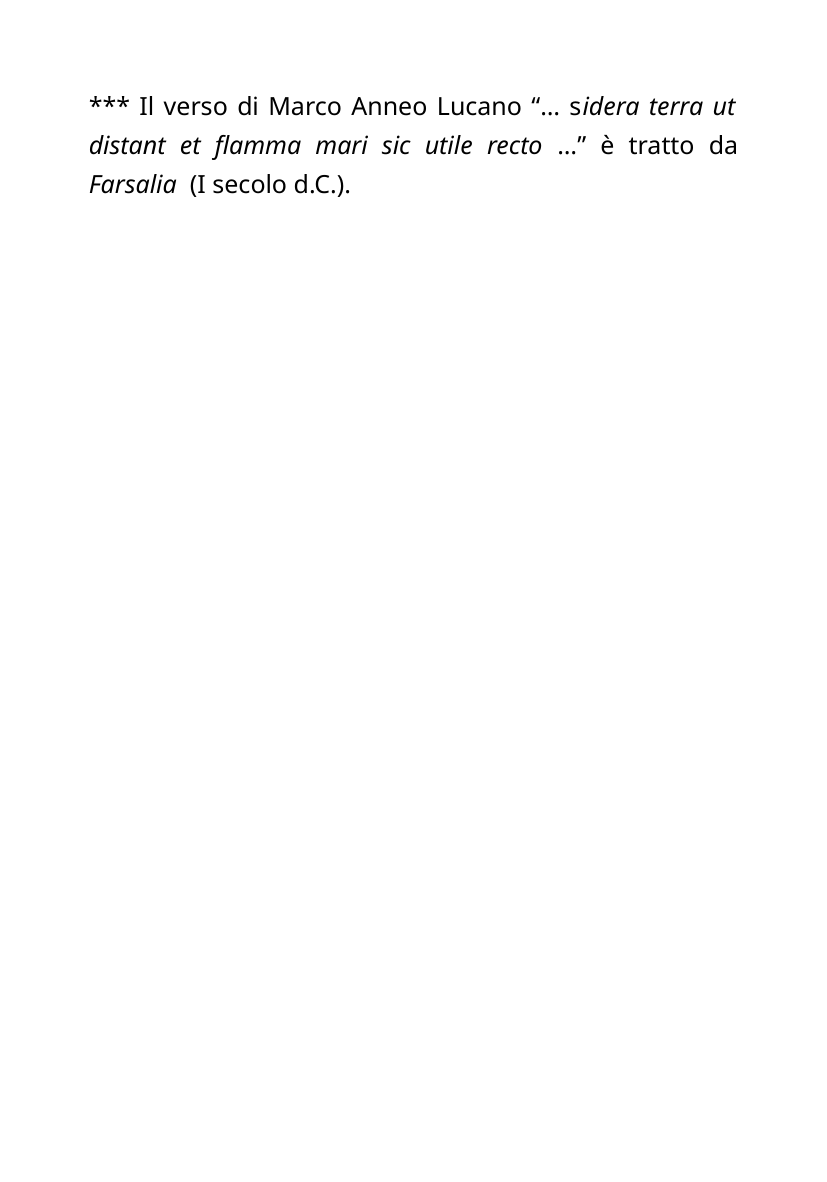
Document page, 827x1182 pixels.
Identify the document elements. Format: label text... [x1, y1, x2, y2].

text *** Il verso di Marco Anneo Lucano “… sidera terra ut distant et flamma mari sic utile recto …” è tratto da Farsalia (I secolo d.C.). [88, 88, 738, 201]
